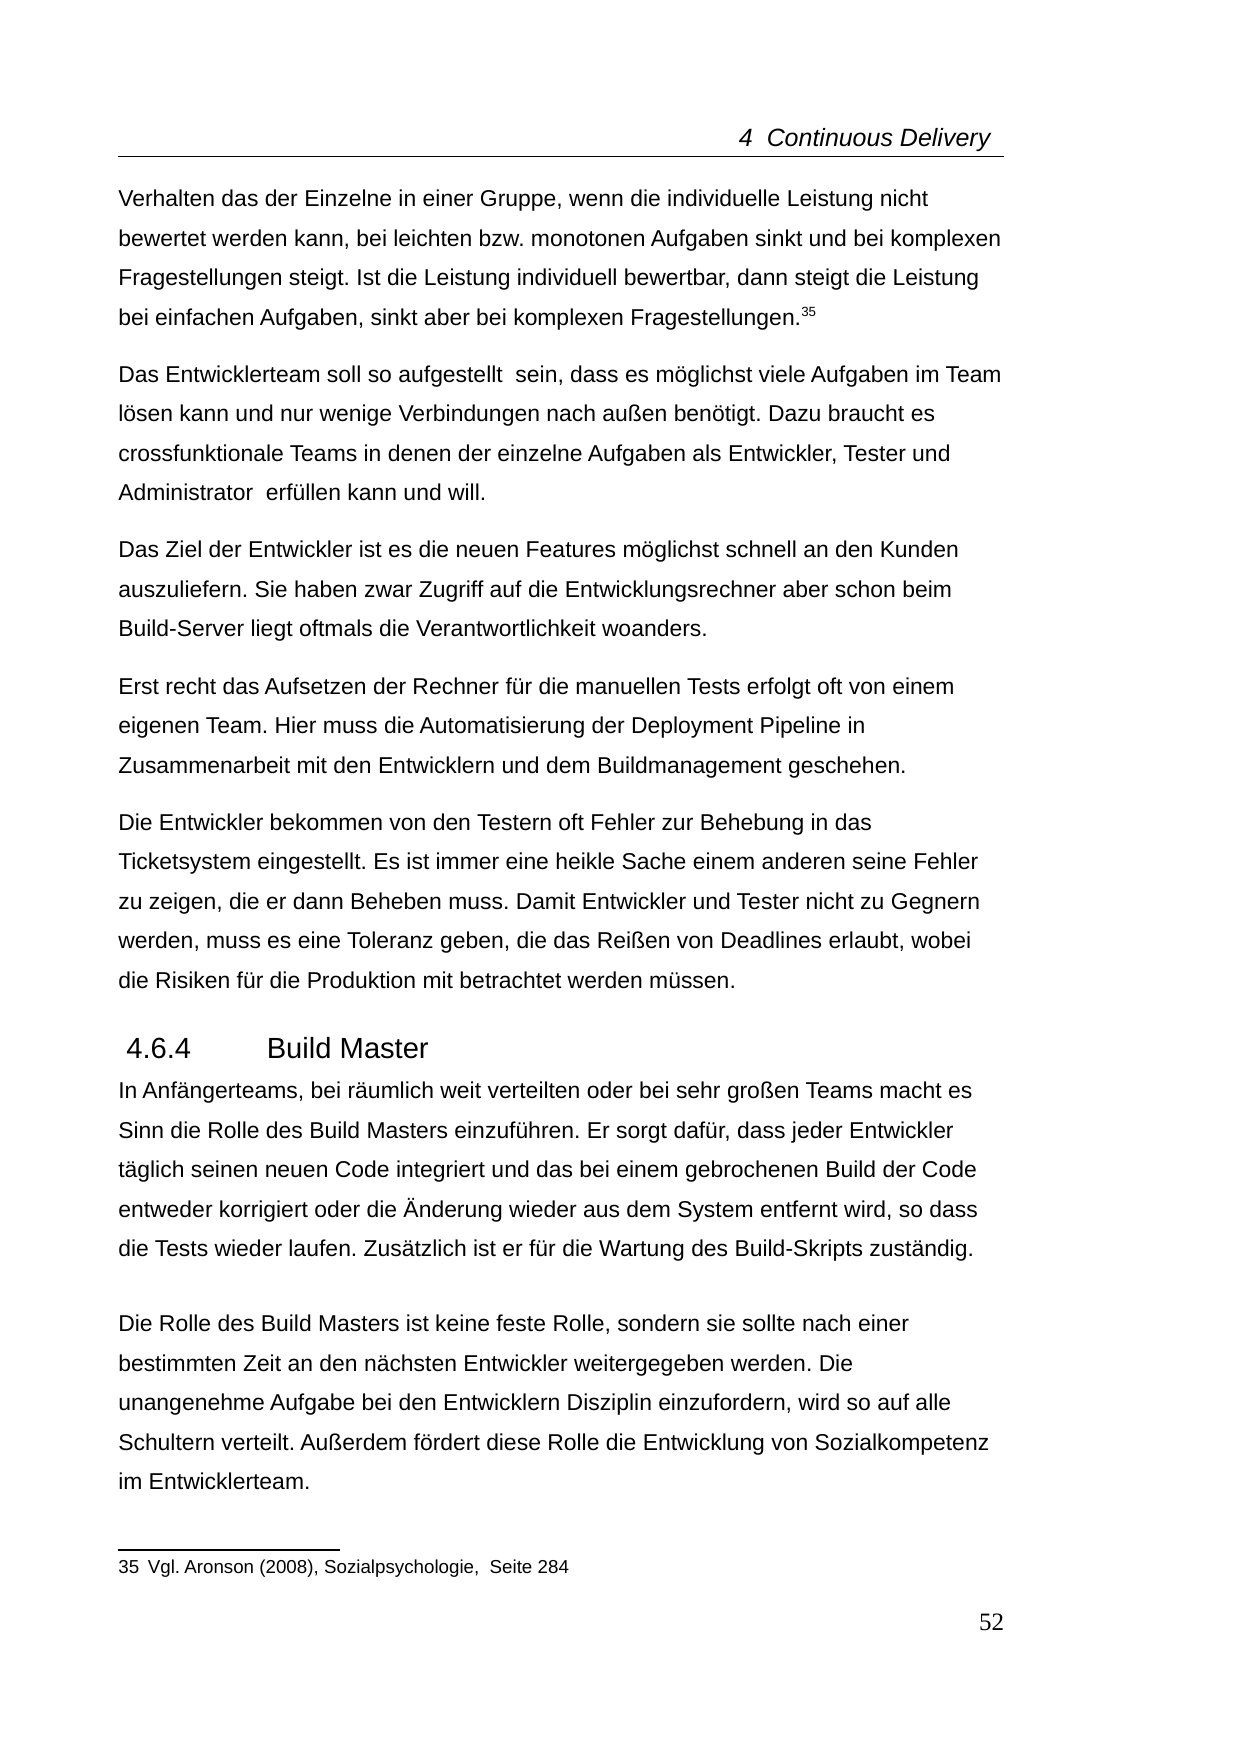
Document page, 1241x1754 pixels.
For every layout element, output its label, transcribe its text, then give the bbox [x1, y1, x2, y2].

text Vgl. Aronson (2008), Sozialpsychologie, Seite 284 [118, 1556, 1004, 1578]
text Die Rolle des Build Masters ist keine feste Rolle, sondern sie sollte nach einer bestimmten Zeit an den nächsten Entwickler weitergegeben werden. Die unangenehme Aufgabe bei den Entwicklern Disziplin einzufordern, wird so auf alle Schultern verteilt. Außerdem fördert diese Rolle die Entwicklung von Sozialkompetenz im Entwicklerteam. [118, 1310, 1004, 1494]
text Verhalten das der Einzelne in einer Gruppe, wenn die individuelle Leistung nicht bewertet werden kann, bei leichten bzw. monotonen Aufgaben sinkt und bei komplexen Fragestellungen steigt. Ist die Leistung individuell bewertbar, dann steigt die Leistung bei einfachen Aufgaben, sinkt aber bei komplexen Fragestellungen. [118, 185, 1004, 330]
text Das Entwicklerteam soll so aufgestellt sein, dass es möglichst viele Aufgaben im Team lösen kann und nur wenige Verbindungen nach außen benötigt. Dazu braucht es crossfunktionale Teams in denen der einzelne Aufgaben als Entwickler, Tester und Administrator erfüllen kann und will. [118, 361, 1004, 506]
text Erst recht das Aufsetzen der Rechner für die manuellen Tests erfolgt oft von einem eigenen Team. Hier muss die Automatisierung der Deployment Pipeline in Zusammenarbeit mit den Entwicklern und dem Buildmanagement geschehen. [118, 673, 1004, 778]
text Die Entwickler bekommen von den Testern oft Fehler zur Behebung in das Ticketsystem eingestellt. Es ist immer eine heikle Sache einem anderen seine Fehler zu zeigen, die er dann Beheben muss. Damit Entwickler und Tester nicht zu Gegnern werden, muss es eine Toleranz geben, die das Reißen von Deadlines erlaubt, wobei die Risiken für die Produktion mit betrachtet werden müssen. [118, 809, 1004, 993]
text Das Ziel der Entwickler ist es die neuen Features möglichst schnell an den Kunden auszuliefern. Sie haben zwar Zugriff auf die Entwicklungsrechner aber schon beim Build-Server liegt oftmals die Verantwortlichkeit woanders. [118, 536, 1004, 642]
subtitle Build Master [118, 1031, 1004, 1065]
text In Anfängerteams, bei räumlich weit verteilten oder bei sehr großen Teams macht es Sinn die Rolle des Build Masters einzuführen. Er sorgt dafür, dass jeder Entwickler täglich seinen neuen Code integriert und das bei einem gebrochenen Build der Code entweder korrigiert oder die Änderung wieder aus dem System entfernt wird, so dass die Tests wieder laufen. Zusätzlich ist er für die Wartung des Build-Skripts zuständig. [118, 1077, 1004, 1261]
